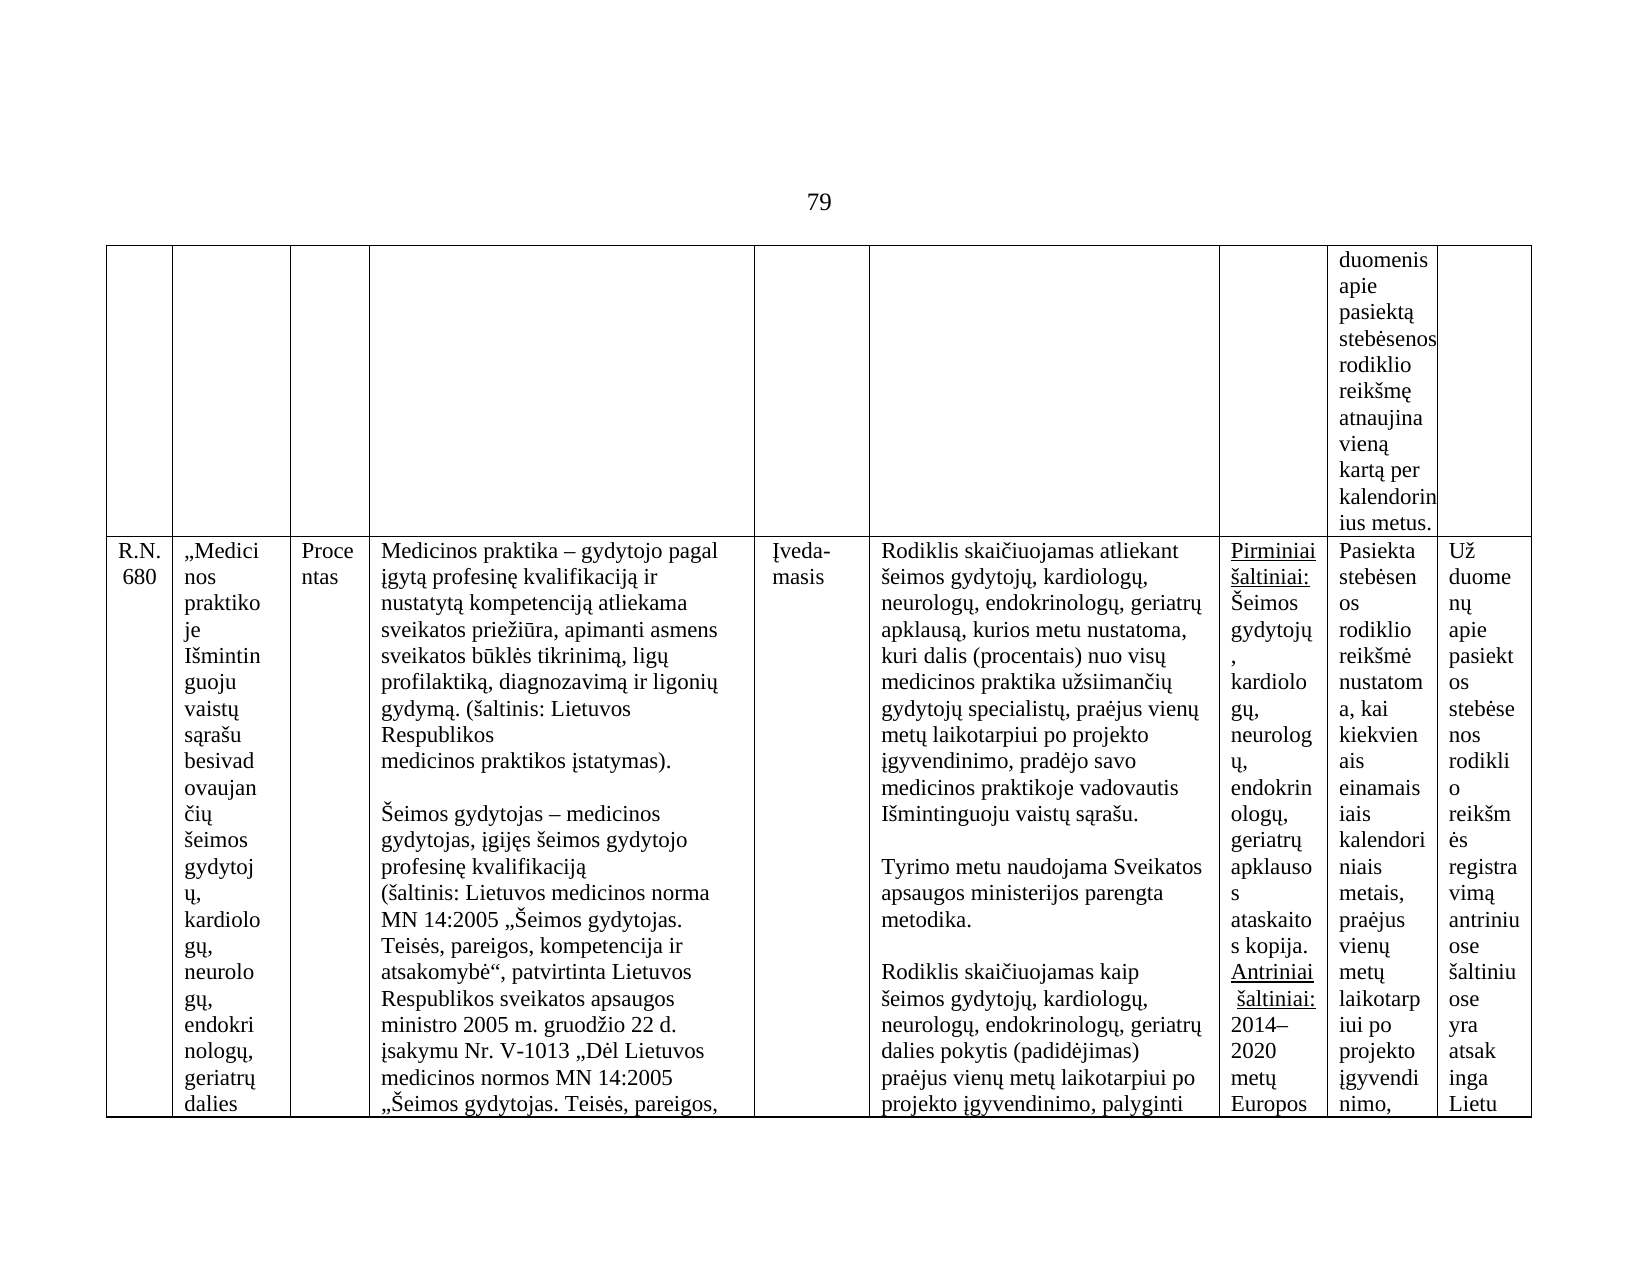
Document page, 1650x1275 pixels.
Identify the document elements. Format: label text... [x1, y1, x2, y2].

table_cell Už duomenų apie pasiektos stebėsenos rodiklio reikšmės registravimą antriniuose šaltiniuose yra atsakinga Lietu [1438, 537, 1531, 1116]
table_cell [291, 246, 369, 536]
table_cell [107, 246, 172, 536]
table_cell Pasiekta stebėsenos rodiklio reikšmė nustatoma, kai kiekvienais einamaisiais kalendoriniais metais, praėjus vienų metų laikotarpiui po projekto įgyvendinimo, [1328, 537, 1437, 1116]
table_cell [173, 246, 290, 536]
table_cell [1438, 246, 1531, 536]
table_cell [1220, 246, 1327, 536]
table_cell Pirminiai šaltiniai: Šeimos gydytojų, kardiologų, neurologų, endokrinologų, geriatrų apklausos ataskaitos kopija. Antriniai šaltiniai: 2014–2020 metų Europos [1220, 537, 1327, 1116]
table_cell Procentas [291, 537, 369, 1116]
table_cell Rodiklis skaičiuojamas atliekant šeimos gydytojų, kardiologų, neurologų, endokrinologų, geriatrų apklausą, kurios metu nustatoma, kuri dalis (procentais) nuo visų medicinos praktika užsiimančių gydytojų specialistų, praėjus vienų metų laikotarpiui po projekto įgyvendinimo, pradėjo savo medicinos praktikoje vadovautis Išmintinguoju vaistų sąrašu. Tyrimo metu naudojama Sveikatos apsaugos ministerijos parengta metodika. Rodiklis skaičiuojamas kaip šeimos gydytojų, kardiologų, neurologų, endokrinologų, geriatrų dalies pokytis (padidėjimas) praėjus vienų metų laikotarpiui po projekto įgyvendinimo, palyginti [870, 537, 1219, 1116]
table_cell [870, 246, 1219, 536]
table_cell Medicinos praktika – gydytojo pagal įgytą profesinę kvalifikaciją ir nustatytą kompetenciją atliekama sveikatos priežiūra, apimanti asmens sveikatos būklės tikrinimą, ligų profilaktiką, diagnozavimą ir ligonių gydymą. (šaltinis: Lietuvos Respublikos medicinos praktikos įstatymas). Šeimos gydytojas – medicinos gydytojas, įgijęs šeimos gydytojo profesinę kvalifikaciją (šaltinis: Lietuvos medicinos norma MN 14:2005 „Šeimos gydytojas. Teisės, pareigos, kompetencija ir atsakomybė“, patvirtinta Lietuvos Respublikos sveikatos apsaugos ministro 2005 m. gruodžio 22 d. įsakymu Nr. V-1013 „Dėl Lietuvos medicinos normos MN 14:2005 „Šeimos gydytojas. Teisės, pareigos, [370, 537, 754, 1116]
table_cell Įveda-masis [755, 537, 869, 1116]
table_cell R.N.680 [107, 537, 172, 1116]
table_cell [370, 246, 754, 536]
table_cell duomenis apie pasiektą stebėsenos rodiklio reikšmę atnaujina vieną kartą per kalendorinius metus. [1328, 246, 1437, 536]
table_cell [755, 246, 869, 536]
table_cell „Medicinos praktikoje Išmintinguoju vaistų sąrašu besivadovaujančių šeimos gydytojų, kardiologų, neurologų, endokrinologų, geriatrų dalies [173, 537, 290, 1116]
